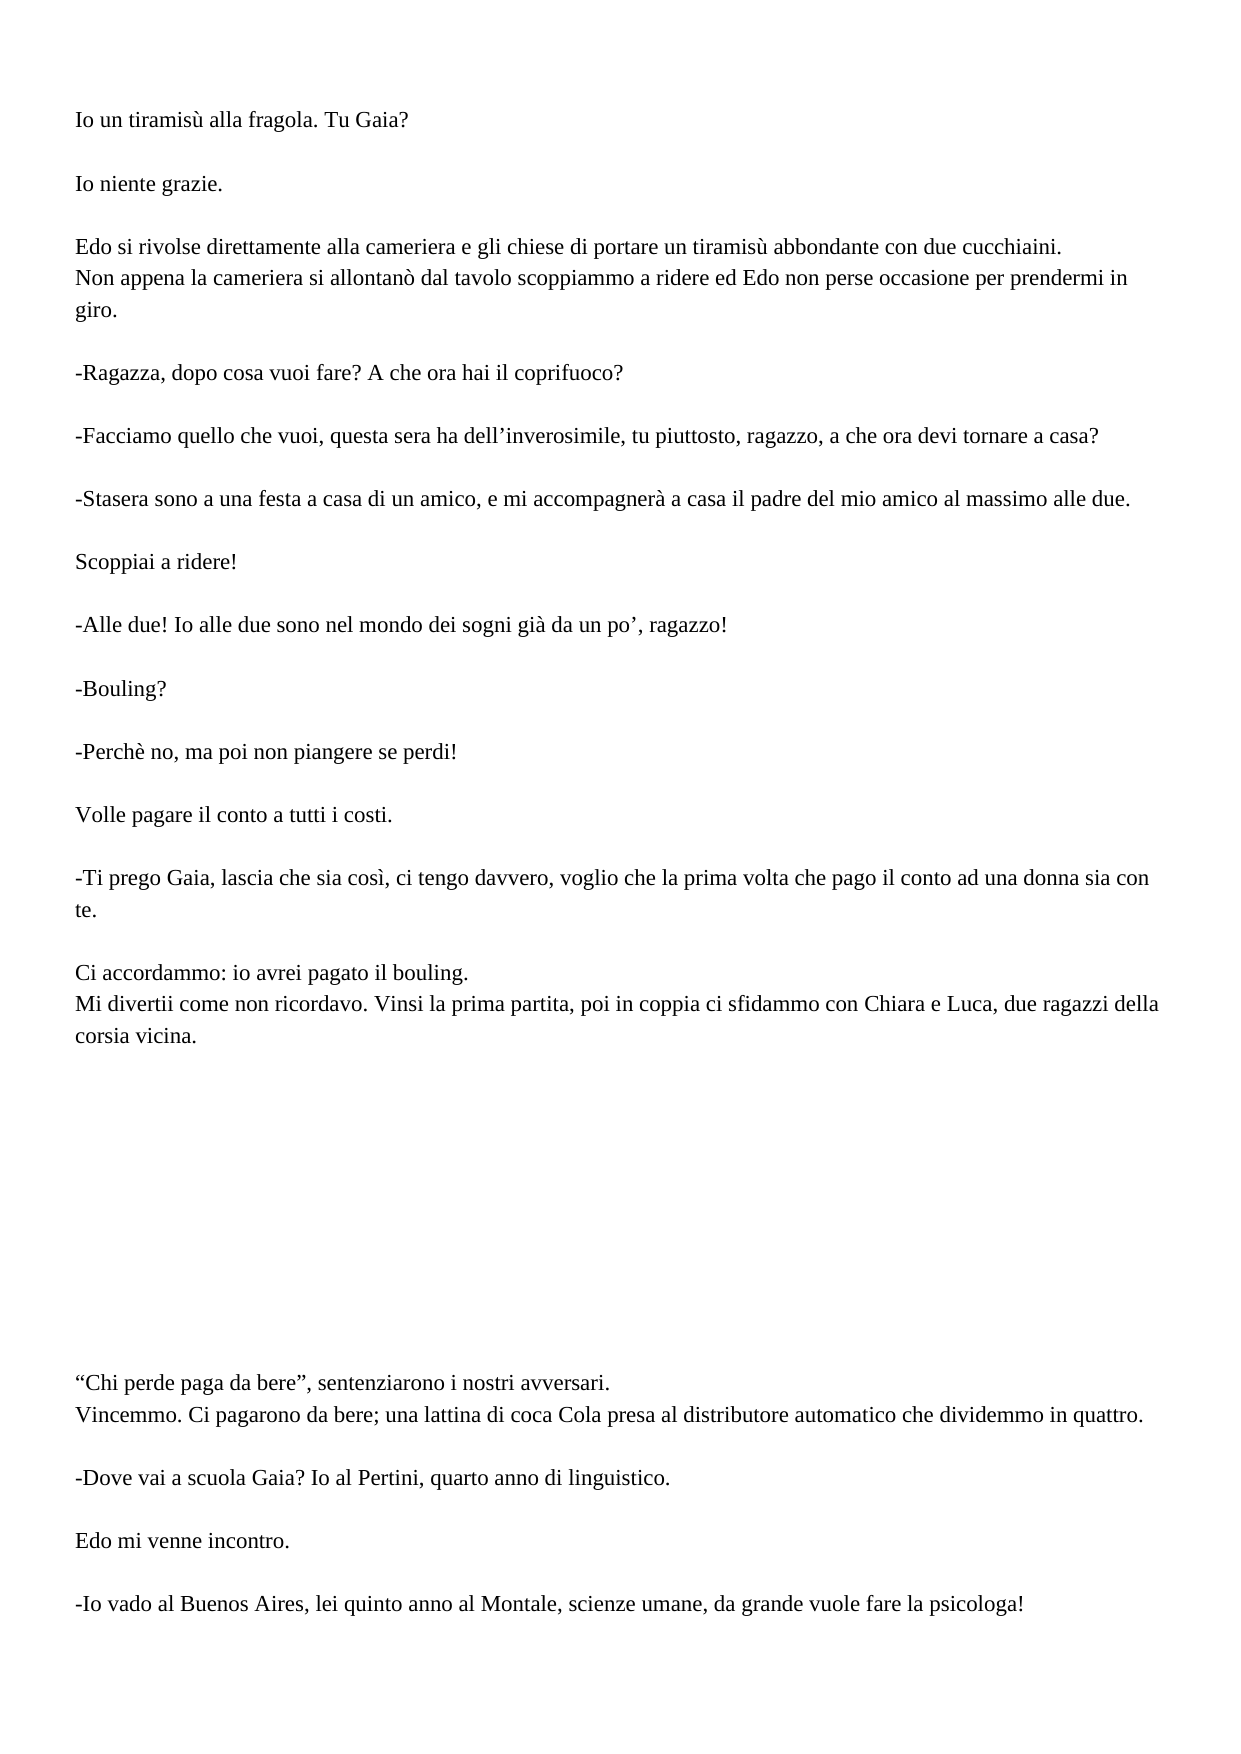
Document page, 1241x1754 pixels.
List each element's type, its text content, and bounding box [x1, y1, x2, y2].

text Edo si rivolse direttamente alla cameriera e gli chiese di portare un tiramisù abbondante con due cucchiaini. [75, 233, 1165, 259]
text Io un tiramisù alla fragola. Tu Gaia? [75, 107, 1165, 133]
text -Bouling? [75, 675, 1165, 701]
text -Ragazza, dopo cosa vuoi fare? A che ora hai il coprifuoco? [75, 359, 1165, 385]
text Edo mi venne incontro. [75, 1527, 1165, 1553]
text -Io vado al Buenos Aires, lei quinto anno al Montale, scienze umane, da grande vuole fare la psicologa! [75, 1590, 1165, 1616]
text Volle pagare il conto a tutti i costi. [75, 801, 1165, 827]
text -Alle due! Io alle due sono nel mondo dei sogni già da un po’, ragazzo! [75, 612, 1165, 638]
text Vincemmo. Ci pagarono da bere; una lattina di coca Cola presa al distributore automatico che dividemmo in quattro. [75, 1401, 1165, 1427]
text -Stasera sono a una festa a casa di un amico, e mi accompagnerà a casa il padre del mio amico al massimo alle due. [75, 485, 1165, 512]
text Non appena la cameriera si allontanò dal tavolo scoppiammo a ridere ed Edo non perse occasione per prendermi in giro. [75, 264, 1165, 322]
text -Perchè no, ma poi non piangere se perdi! [75, 738, 1165, 764]
text -Ti prego Gaia, lascia che sia così, ci tengo davvero, voglio che la prima volta che pago il conto ad una donna sia con te. [75, 864, 1165, 922]
text -Dove vai a scuola Gaia? Io al Pertini, quarto anno di linguistico. [75, 1464, 1165, 1490]
text “Chi perde paga da bere”, sentenziarono i nostri avversari. [75, 1369, 1165, 1395]
text Scoppiai a ridere! [75, 548, 1165, 575]
text Ci accordammo: io avrei pagato il bouling. [75, 959, 1165, 985]
text Io niente grazie. [75, 170, 1165, 196]
text Mi divertii come non ricordavo. Vinsi la prima partita, poi in coppia ci sfidammo con Chiara e Luca, due ragazzi della corsia vicina. [75, 990, 1165, 1048]
text -Facciamo quello che vuoi, questa sera ha dell’inverosimile, tu piuttosto, ragazzo, a che ora devi tornare a casa? [75, 422, 1165, 448]
